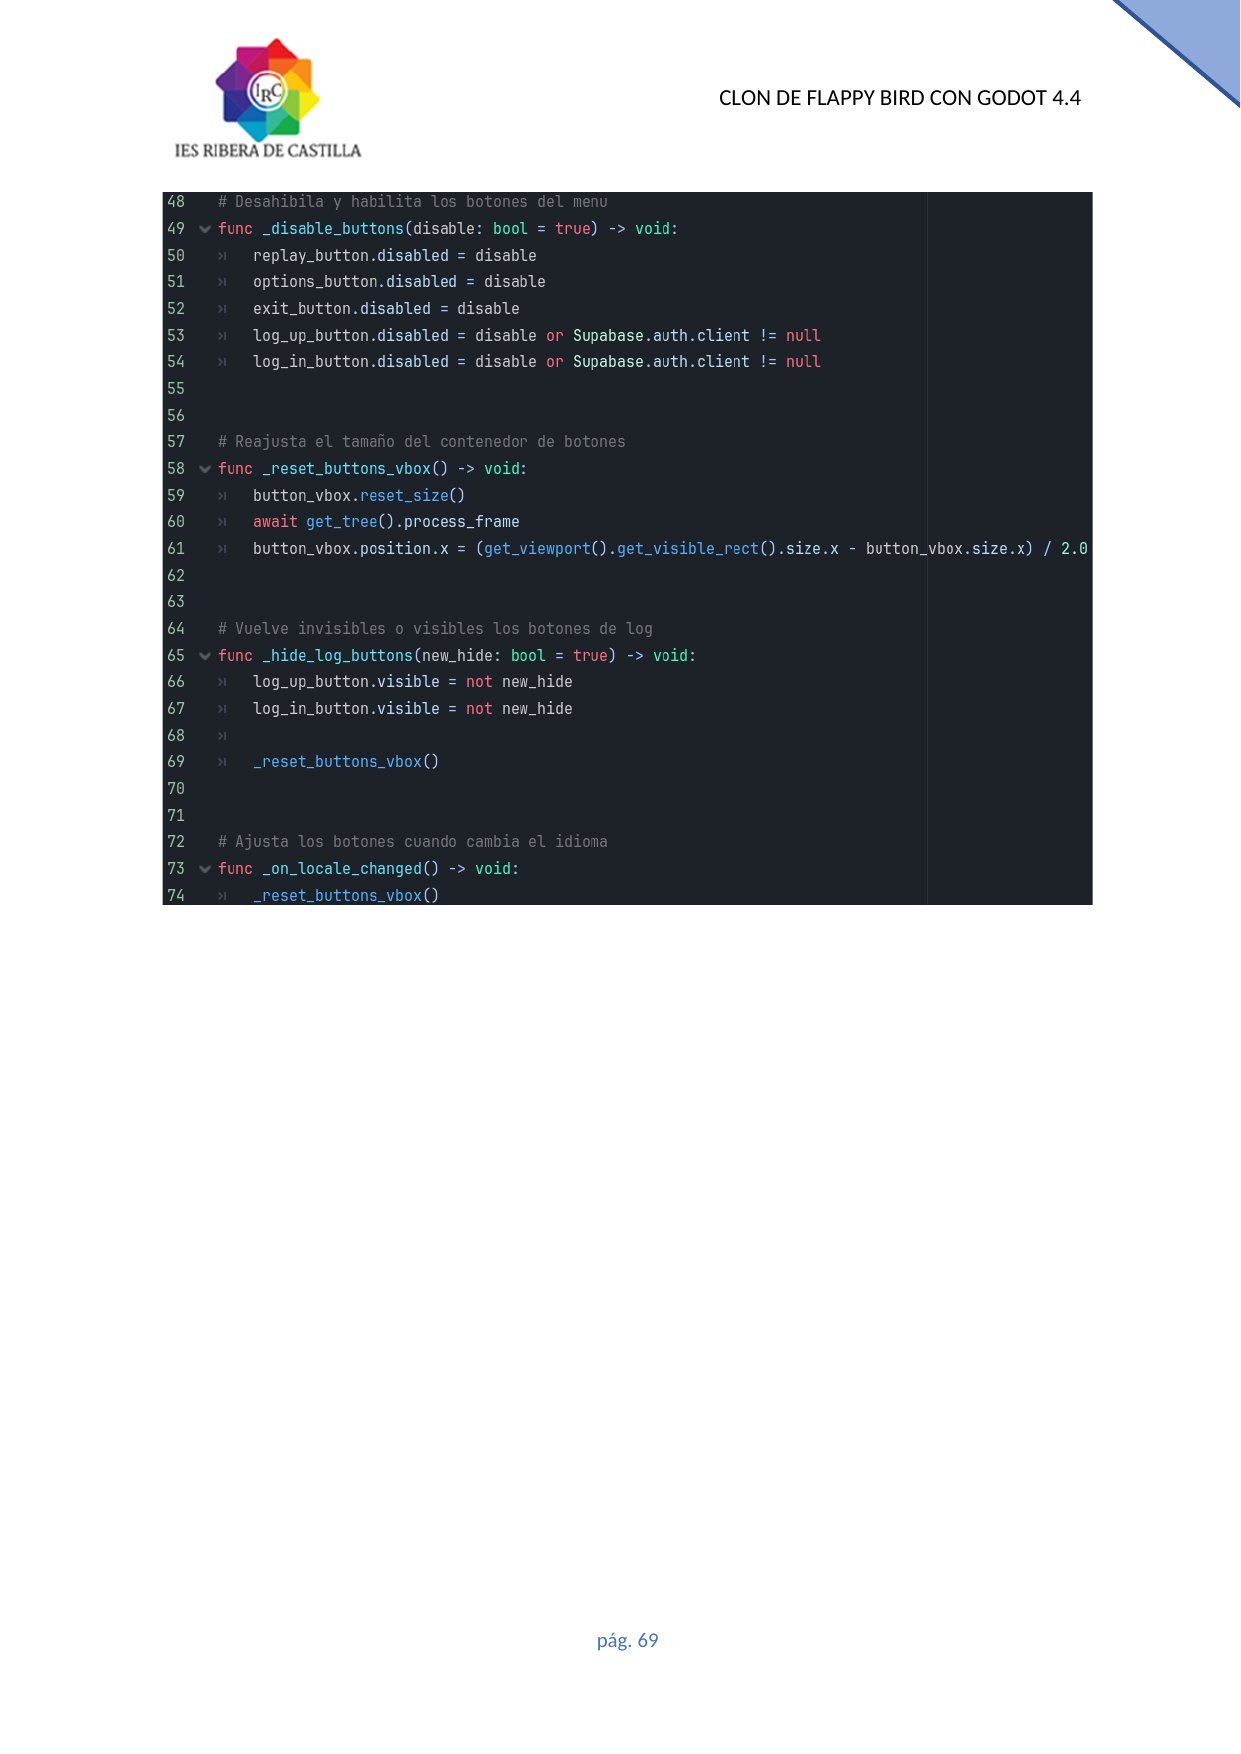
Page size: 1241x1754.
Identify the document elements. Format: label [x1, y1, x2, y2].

picture [173, 29, 366, 164]
picture [162, 192, 1093, 905]
